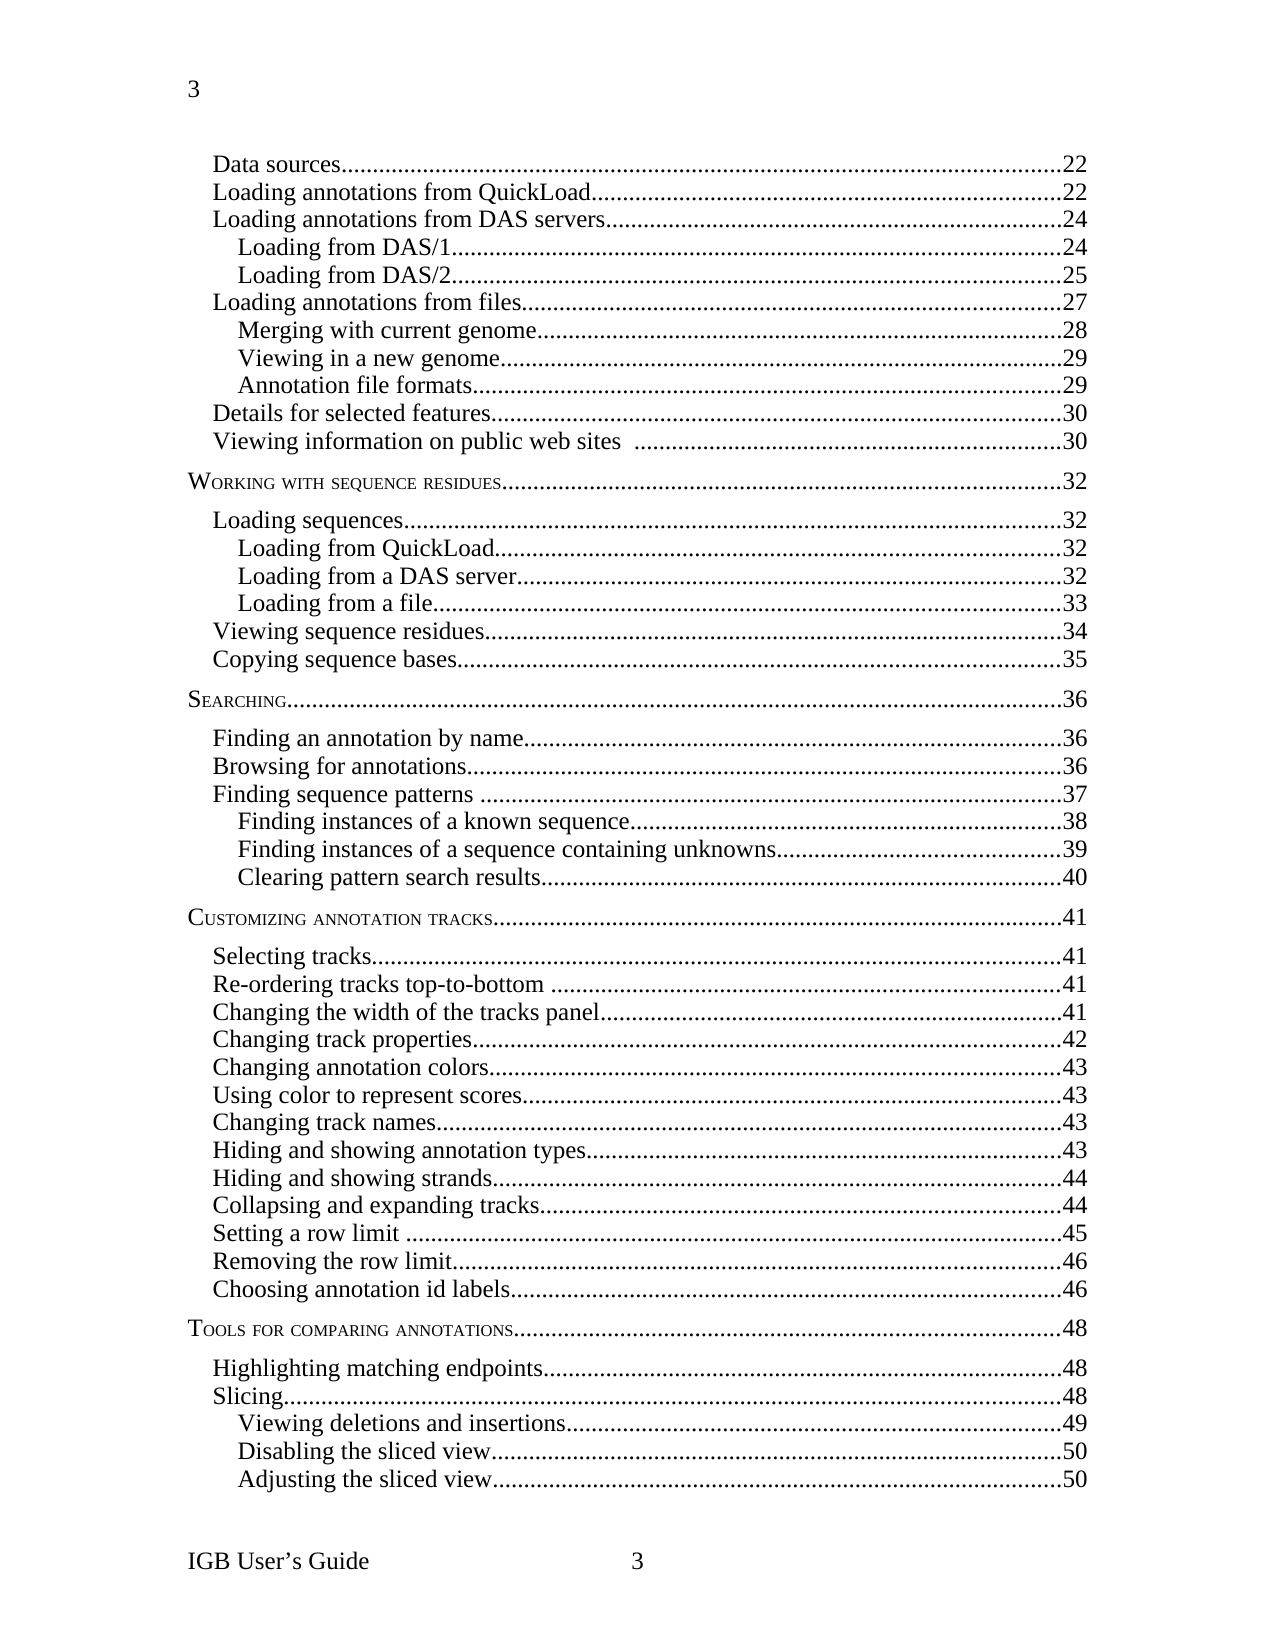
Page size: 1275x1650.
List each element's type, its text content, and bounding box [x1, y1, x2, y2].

text Clearing pattern search results 40 [237, 863, 1087, 891]
text Searching 36 [187, 685, 1087, 712]
text Merging with current genome 28 [237, 316, 1087, 344]
text Finding instances of a sequence containing unknowns 39 [237, 835, 1087, 863]
text Removing the row limit 46 [212, 1247, 1087, 1275]
text Changing the width of the tracks panel 41 [212, 998, 1087, 1025]
text Slicing 48 [212, 1382, 1087, 1409]
text Finding an annotation by name 36 [212, 724, 1087, 752]
text Loading from QuickLoad 32 [237, 534, 1087, 562]
text Browsing for annotations 36 [212, 752, 1087, 780]
text Selecting tracks 41 [212, 942, 1087, 970]
text Viewing sequence residues 34 [212, 617, 1087, 645]
text Data sources 22 [212, 150, 1087, 178]
text Loading from DAS/2 25 [237, 261, 1087, 288]
text Loading annotations from QuickLoad 22 [212, 178, 1087, 205]
text Customizing annotation tracks 41 [187, 903, 1087, 930]
text Finding sequence patterns 37 [212, 780, 1087, 807]
text Details for selected features 30 [212, 399, 1087, 427]
text Loading from a DAS server 32 [237, 562, 1087, 589]
text Finding instances of a known sequence 38 [237, 807, 1087, 835]
text Loading annotations from DAS servers 24 [212, 205, 1087, 233]
text Adjusting the sliced view 50 [237, 1465, 1087, 1493]
text Viewing deletions and insertions 49 [237, 1409, 1087, 1437]
text Loading annotations from files 27 [212, 288, 1087, 316]
text Changing annotation colors 43 [212, 1053, 1087, 1081]
text Viewing information on public web sites 30 [212, 427, 1087, 455]
text Using color to represent scores 43 [212, 1081, 1087, 1108]
text Changing track properties 42 [212, 1025, 1087, 1053]
text Highlighting matching endpoints 48 [212, 1354, 1087, 1382]
text Changing track names 43 [212, 1108, 1087, 1136]
text Hiding and showing annotation types 43 [212, 1136, 1087, 1164]
text Working with sequence residues 32 [187, 467, 1087, 494]
text Choosing annotation id labels 46 [212, 1275, 1087, 1302]
text Loading sequences 32 [212, 506, 1087, 534]
text Tools for comparing annotations 48 [187, 1314, 1087, 1342]
text Collapsing and expanding tracks 44 [212, 1192, 1087, 1219]
text Loading from a file 33 [237, 589, 1087, 617]
text Setting a row limit 45 [212, 1219, 1087, 1247]
text Re-ordering tracks top-to-bottom 41 [212, 970, 1087, 998]
text Hiding and showing strands 44 [212, 1164, 1087, 1192]
text Annotation file formats 29 [237, 372, 1087, 399]
text Copying sequence bases 35 [212, 645, 1087, 673]
text Viewing in a new genome 29 [237, 344, 1087, 372]
text Loading from DAS/1 24 [237, 233, 1087, 261]
text Disabling the sliced view 50 [237, 1437, 1087, 1465]
